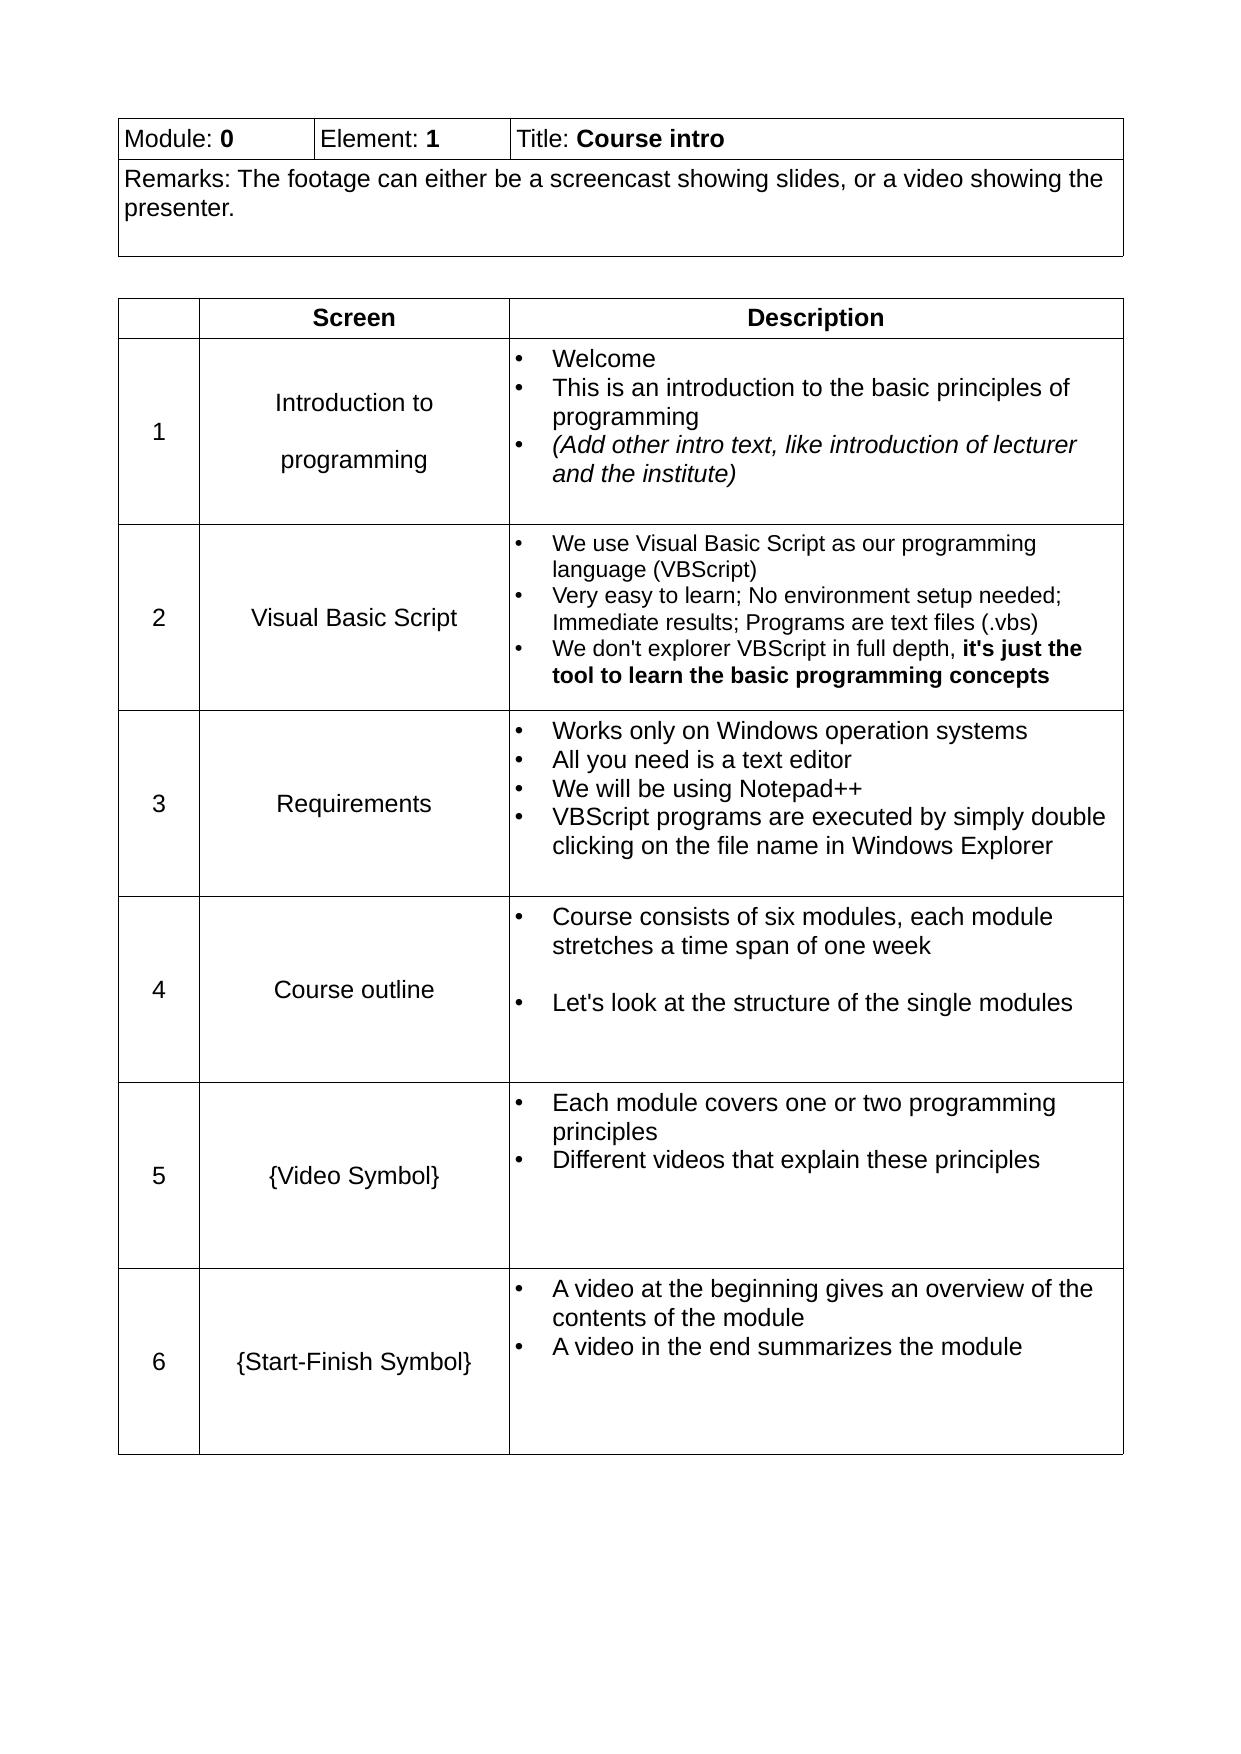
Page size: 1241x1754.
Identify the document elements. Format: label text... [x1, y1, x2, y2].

table_cell Course consists of six modules, each module stretches a time span of one week Let's look at the structure of the single modules [510, 897, 1123, 1082]
table_header Element: 1 [315, 119, 510, 158]
table_cell Welcome This is an introduction to the basic principles of programming (Add other intro text, like introduction of lecturer and the institute) [510, 339, 1123, 524]
table_cell 3 [119, 711, 199, 896]
table_cell Visual Basic Script [200, 525, 509, 710]
table_cell A video at the beginning gives an overview of the contents of the module A video in the end summarizes the module [510, 1269, 1123, 1454]
table_header Module: 0 [119, 119, 314, 158]
table_cell 2 [119, 525, 199, 710]
table_cell Works only on Windows operation systems All you need is a text editor We will be using Notepad++ VBScript programs are executed by simply double clicking on the file name in Windows Explorer [510, 711, 1123, 896]
table_cell Remarks: The footage can either be a screencast showing slides, or a video showing the presenter. [119, 160, 1123, 256]
table_cell 6 [119, 1269, 199, 1454]
table_cell We use Visual Basic Script as our programming language (VBScript) Very easy to learn; No environment setup needed; Immediate results; Programs are text files (.vbs) We don't explorer VBScript in full depth, it's just the tool to learn the basic programming concepts [510, 525, 1123, 710]
table_cell Introduction to programming [200, 339, 509, 524]
table_cell Each module covers one or two programming principles Different videos that explain these principles [510, 1083, 1123, 1268]
table_cell Course outline [200, 897, 509, 1082]
table_header Screen [200, 299, 509, 338]
table_cell Requirements [200, 711, 509, 896]
table_header Title: Course intro [511, 119, 1123, 158]
table_header Description [510, 299, 1123, 338]
table_cell {Start-Finish Symbol} [200, 1269, 509, 1454]
table_cell 1 [119, 339, 199, 524]
table_header [119, 299, 199, 338]
table_cell {Video Symbol} [200, 1083, 509, 1268]
table_cell 4 [119, 897, 199, 1082]
table_cell 5 [119, 1083, 199, 1268]
